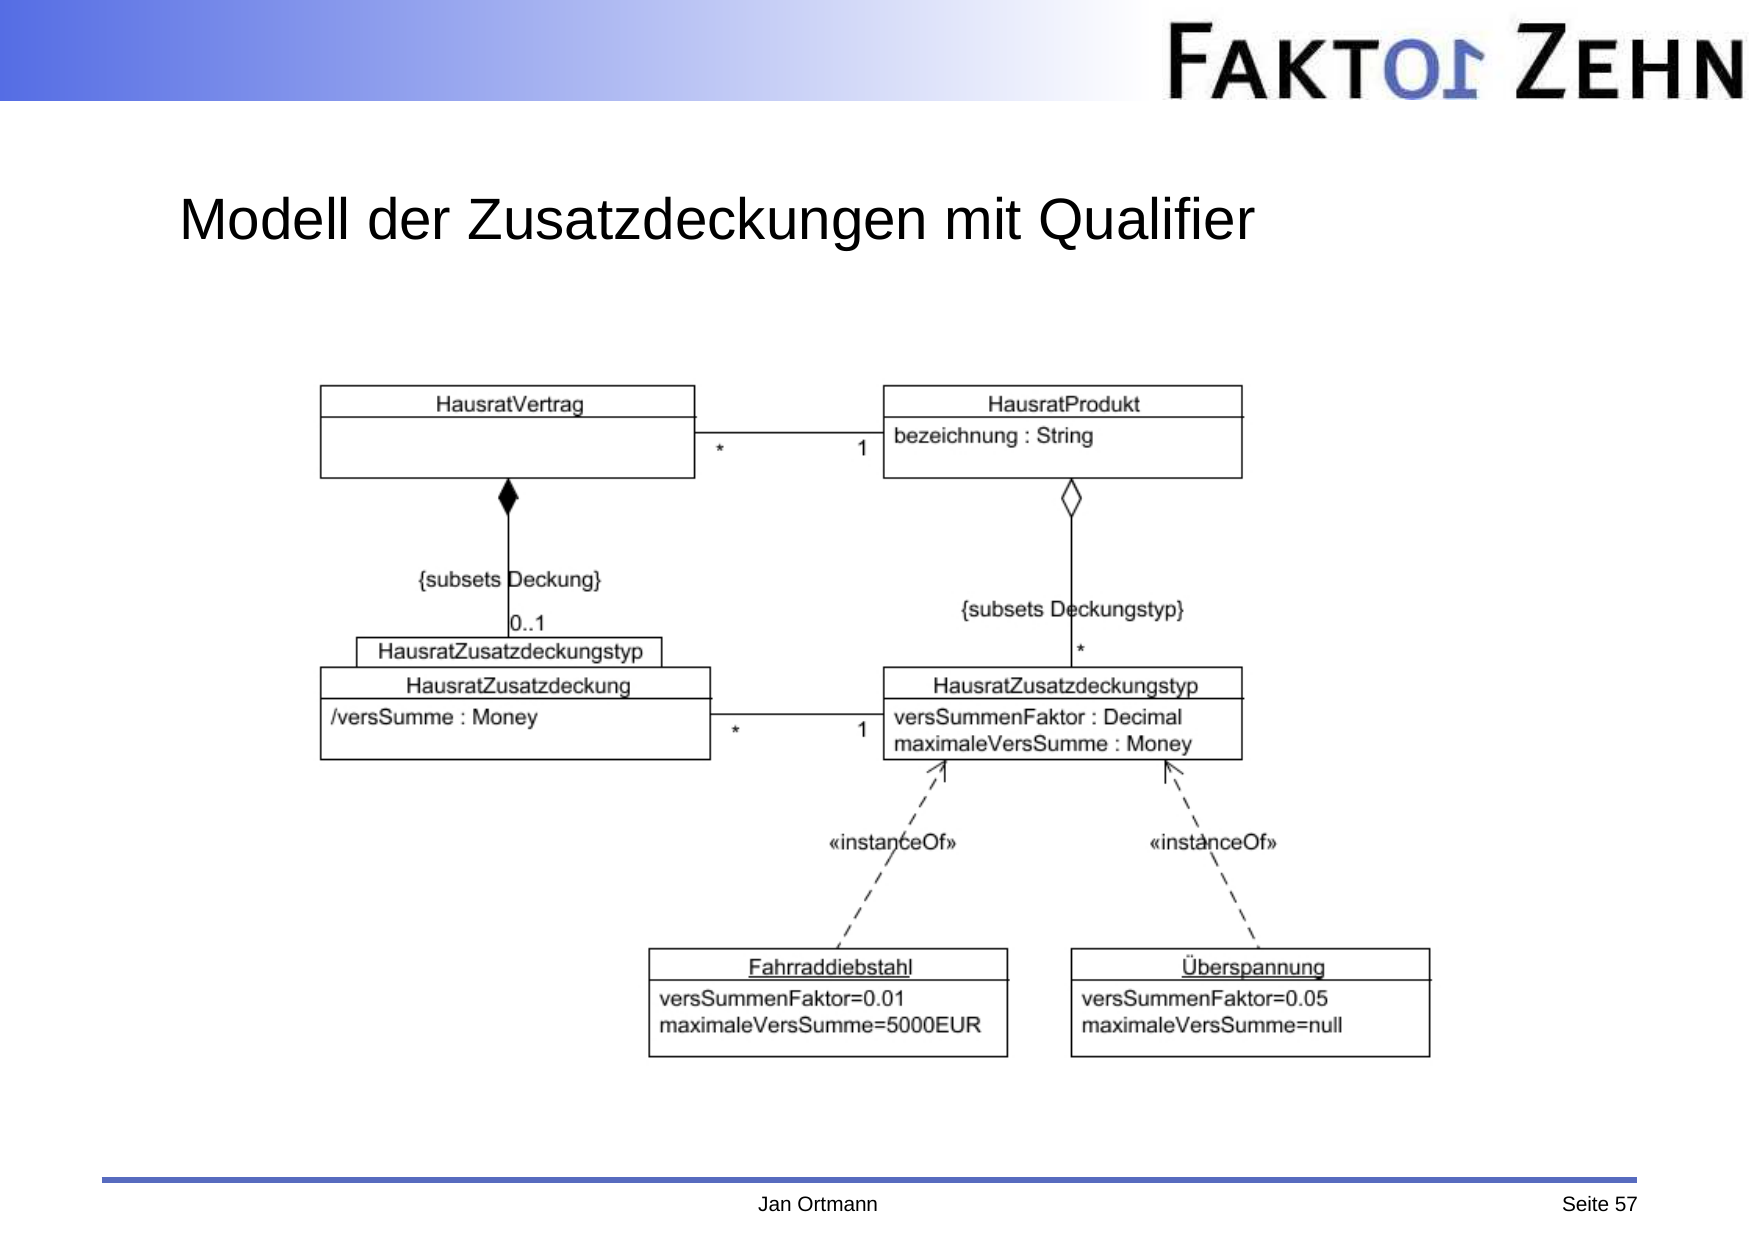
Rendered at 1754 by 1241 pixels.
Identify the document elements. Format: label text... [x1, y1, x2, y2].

picture [289, 354, 1462, 1089]
title Modell der Zusatzdeckungen mit Qualifier [179, 142, 1576, 296]
picture [1162, 7, 1752, 100]
